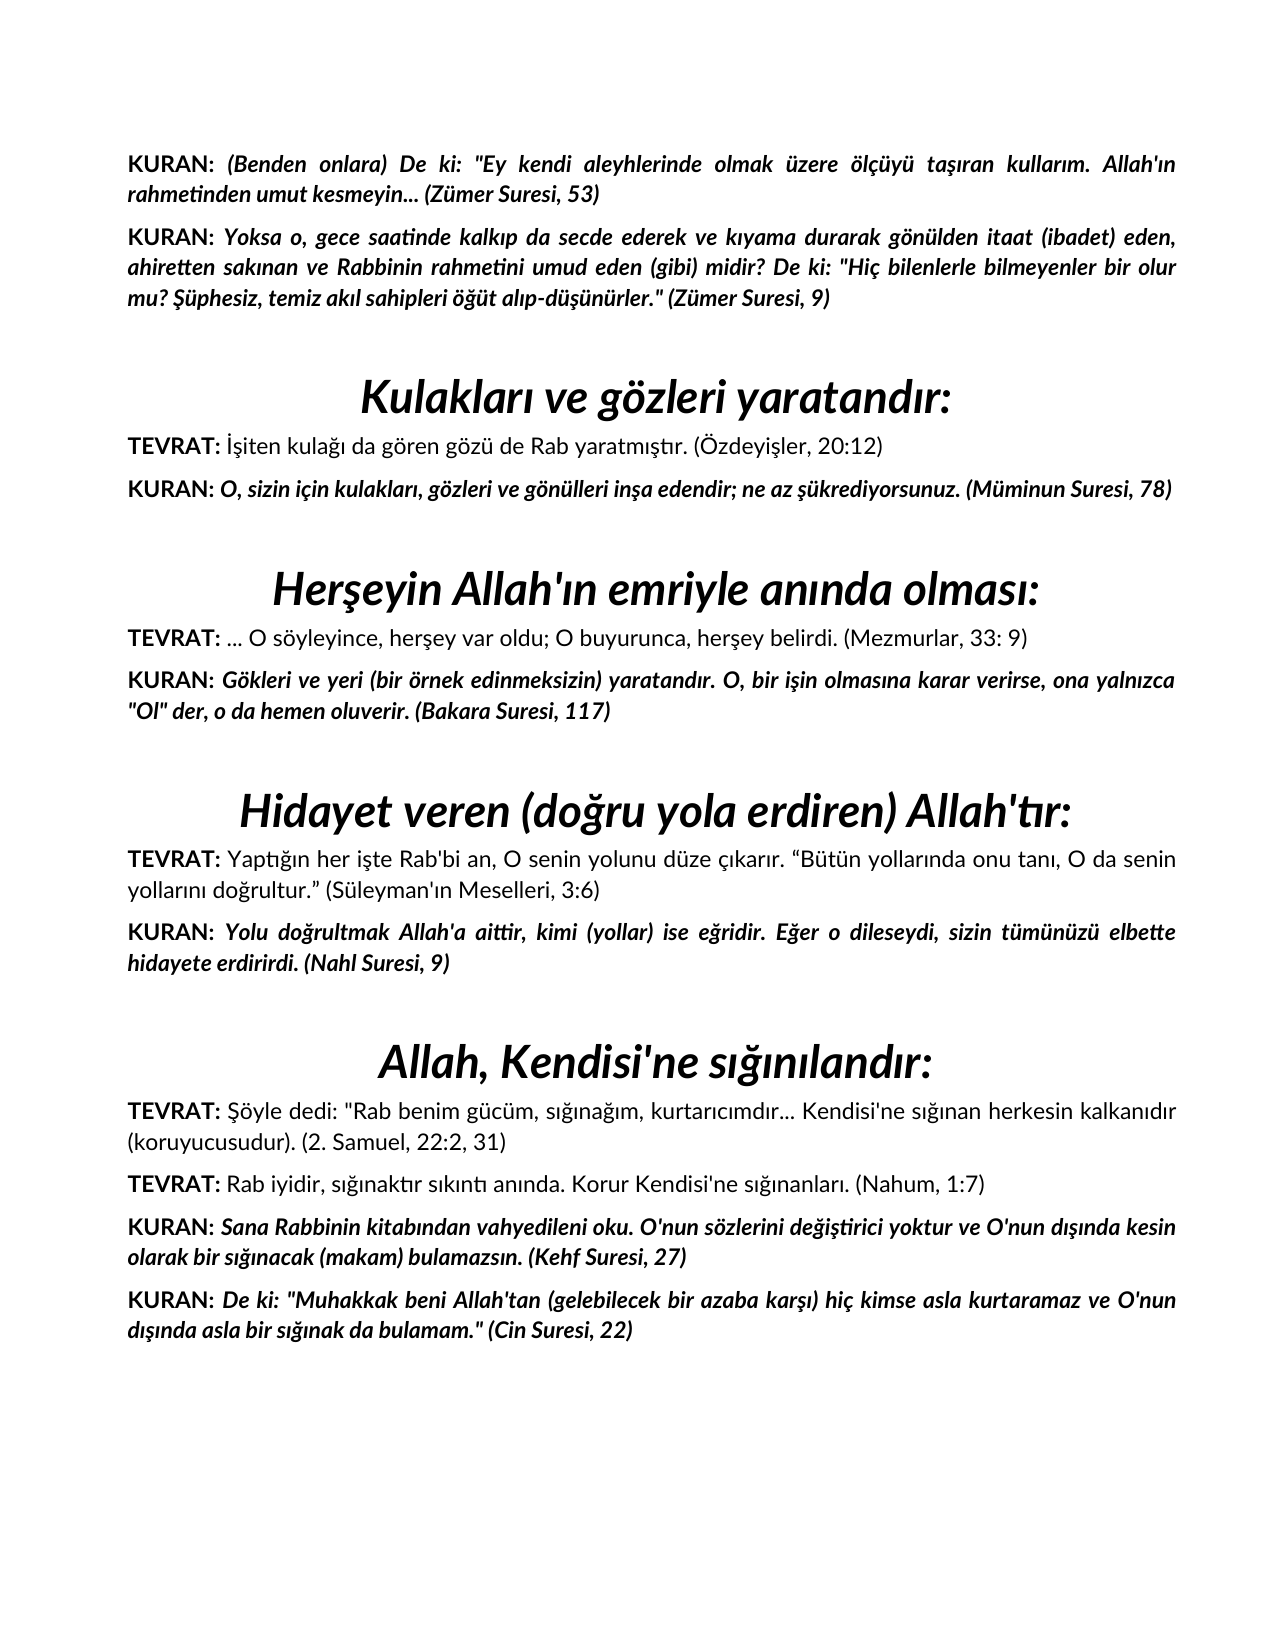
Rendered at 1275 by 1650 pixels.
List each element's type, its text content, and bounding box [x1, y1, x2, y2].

text KURAN: Gökleri ve yeri (bir örnek edinmeksizin) yaratandır. O, bir işin olmasına karar verirse, ona yalnızca "Ol" der, o da hemen oluverir. (Bakara Suresi, 117) [127, 666, 1177, 724]
subtitle Hidayet veren (doğru yola erdiren) Allah'tır: [112, 782, 1200, 837]
text TEVRAT: İşiten kulağı da gören gözü de Rab yaratmıştır. (Özdeyişler, 20:12) [127, 432, 1177, 459]
text TEVRAT: ... O söyleyince, herşey var oldu; O buyurunca, herşey belirdi. (Mezmurlar, 33: 9) [127, 623, 1177, 651]
text KURAN: (Benden onlara) De ki: "Ey kendi aleyhlerinde olmak üzere ölçüyü taşıran kullarım. Allah'ın rahmetinden umut kesmeyin... (Zümer Suresi, 53) [127, 150, 1177, 208]
text KURAN: Yoksa o, gece saatinde kalkıp da secde ederek ve kıyama durarak gönülden itaat (ibadet) eden, ahiretten sakınan ve Rabbinin rahmetini umud eden (gibi) midir? De ki: "Hiç bilenlerle bilmeyenler bir olur mu? Şüphesiz, temiz akıl sahipleri öğüt alıp-düşünürler." (Zümer Suresi, 9) [127, 223, 1177, 311]
subtitle Herşeyin Allah'ın emriyle anında olması: [112, 560, 1200, 615]
subtitle Allah, Kendisi'ne sığınılandır: [112, 1034, 1200, 1089]
text TEVRAT: Rab iyidir, sığınaktır sıkıntı anında. Korur Kendisi'ne sığınanları. (Nahum, 1:7) [127, 1170, 1177, 1197]
text KURAN: Sana Rabbinin kitabından vahyedileni oku. O'nun sözlerini değiştirici yoktur ve O'nun dışında kesin olarak bir sığınacak (makam) bulamazsın. (Kehf Suresi, 27) [127, 1213, 1177, 1270]
text KURAN: De ki: "Muhakkak beni Allah'tan (gelebilecek bir azaba karşı) hiç kimse asla kurtaramaz ve O'nun dışında asla bir sığınak da bulamam." (Cin Suresi, 22) [127, 1286, 1177, 1343]
text TEVRAT: Şöyle dedi: "Rab benim gücüm, sığınağım, kurtarıcımdır... Kendisi'ne sığınan herkesin kalkanıdır (koruyucusudur). (2. Samuel, 22:2, 31) [127, 1097, 1177, 1155]
subtitle Kulakları ve gözleri yaratandır: [112, 369, 1200, 424]
text KURAN: O, sizin için kulakları, gözleri ve gönülleri inşa edendir; ne az şükrediyorsunuz. (Müminun Suresi, 78) [127, 475, 1177, 502]
text TEVRAT: Yaptığın her işte Rab'bi an, O senin yolunu düze çıkarır. “Bütün yollarında onu tanı, O da senin yollarını doğrultur.” (Süleyman'ın Meselleri, 3:6) [127, 845, 1177, 903]
text KURAN: Yolu doğrultmak Allah'a aittir, kimi (yollar) ise eğridir. Eğer o dileseydi, sizin tümünüzü elbette hidayete erdirirdi. (Nahl Suresi, 9) [127, 918, 1177, 976]
